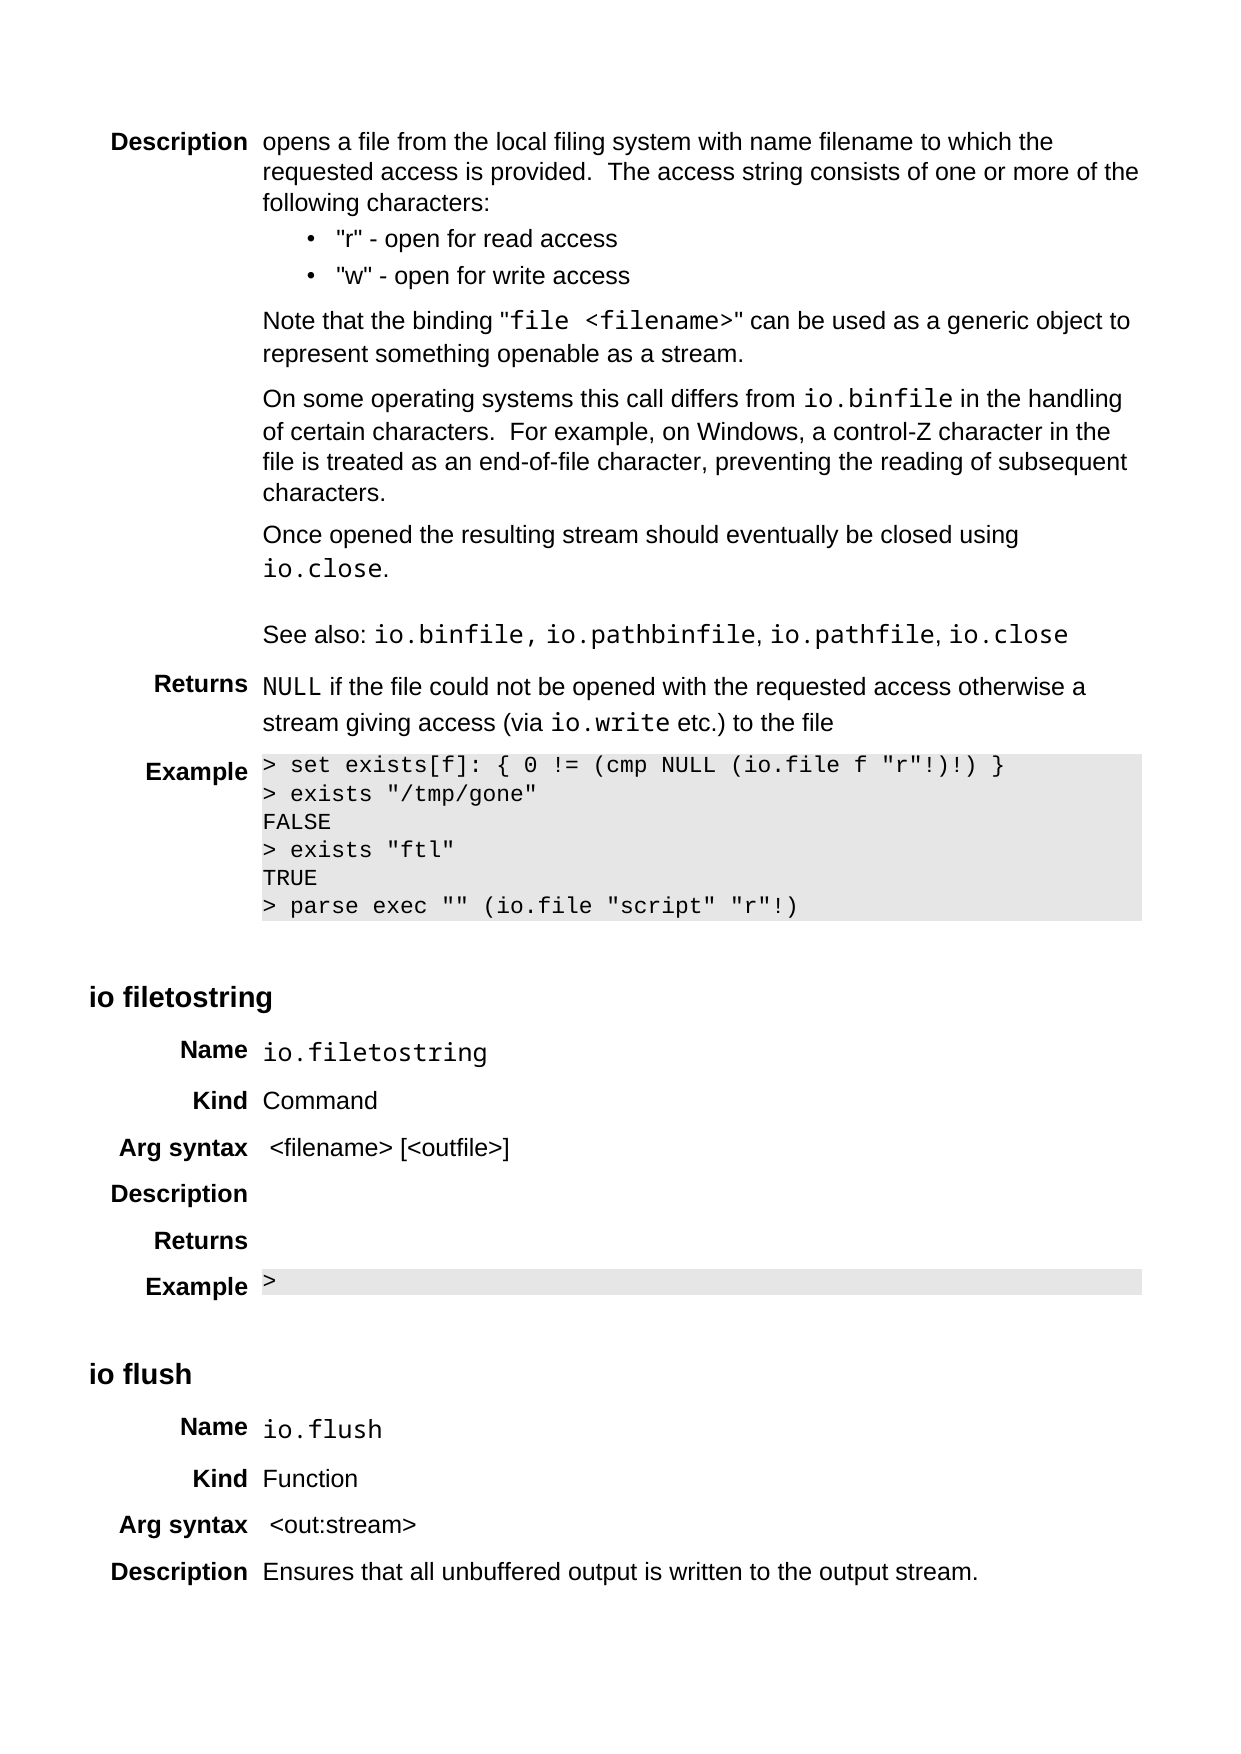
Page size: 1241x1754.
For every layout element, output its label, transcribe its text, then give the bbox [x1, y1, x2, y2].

table_cell <out:stream> [260, 1501, 1145, 1548]
table_header Name [89, 1026, 259, 1077]
table_cell Kind [89, 1078, 259, 1124]
table_cell opens a file from the local filing system with name filename to which the requested access is provided. The access string consists of one or more of the following characters: "r" - open for read access "w" - open for write access Note that the binding "file <filename>" can be used as a generic object to represent something openable as a stream. On some operating systems this call differs from io.binfile in the handling of certain characters. For example, on Windows, a control-Z character in the file is treated as an end-of-file character, preventing the reading of subsequent characters. Once opened the resulting stream should eventually be closed using io.close. See also: io.binfile, io.pathbinfile, io.pathfile, io.close [260, 118, 1145, 660]
table_header io.filetostring [260, 1026, 1145, 1077]
table_cell Description [89, 1170, 259, 1217]
table_cell > [260, 1263, 1145, 1310]
table_cell [260, 1170, 1145, 1217]
table_cell Example [89, 1263, 259, 1310]
table_cell Kind [89, 1455, 259, 1501]
table_cell Command [260, 1078, 1145, 1124]
table_cell > set exists[f]: { 0 != (cmp NULL (io.file f "r"!)!) } > exists "/tmp/gone" FALSE > exists "ftl" TRUE > parse exec "" (io.file "script" "r"!) [260, 748, 1145, 932]
table_header Name [89, 1403, 259, 1455]
table_cell Ensures that all unbuffered output is written to the output stream. [260, 1548, 1145, 1594]
table_cell Arg syntax [89, 1501, 259, 1548]
table_cell Description [89, 1548, 259, 1594]
table_cell Example [89, 748, 259, 932]
table_cell [260, 1217, 1145, 1263]
table_cell Returns [89, 660, 259, 748]
table_cell <filename> [<outfile>] [260, 1124, 1145, 1170]
table_header io.flush [260, 1403, 1145, 1455]
table_cell Description [89, 118, 259, 660]
subtitle io filetostring [88, 980, 1145, 1013]
table_cell NULL if the file could not be opened with the requested access otherwise a stream giving access (via io.write etc.) to the file [260, 660, 1145, 748]
table_cell Returns [89, 1217, 259, 1263]
table_cell Arg syntax [89, 1124, 259, 1170]
table_cell Function [260, 1455, 1145, 1501]
subtitle io flush [88, 1357, 1145, 1391]
